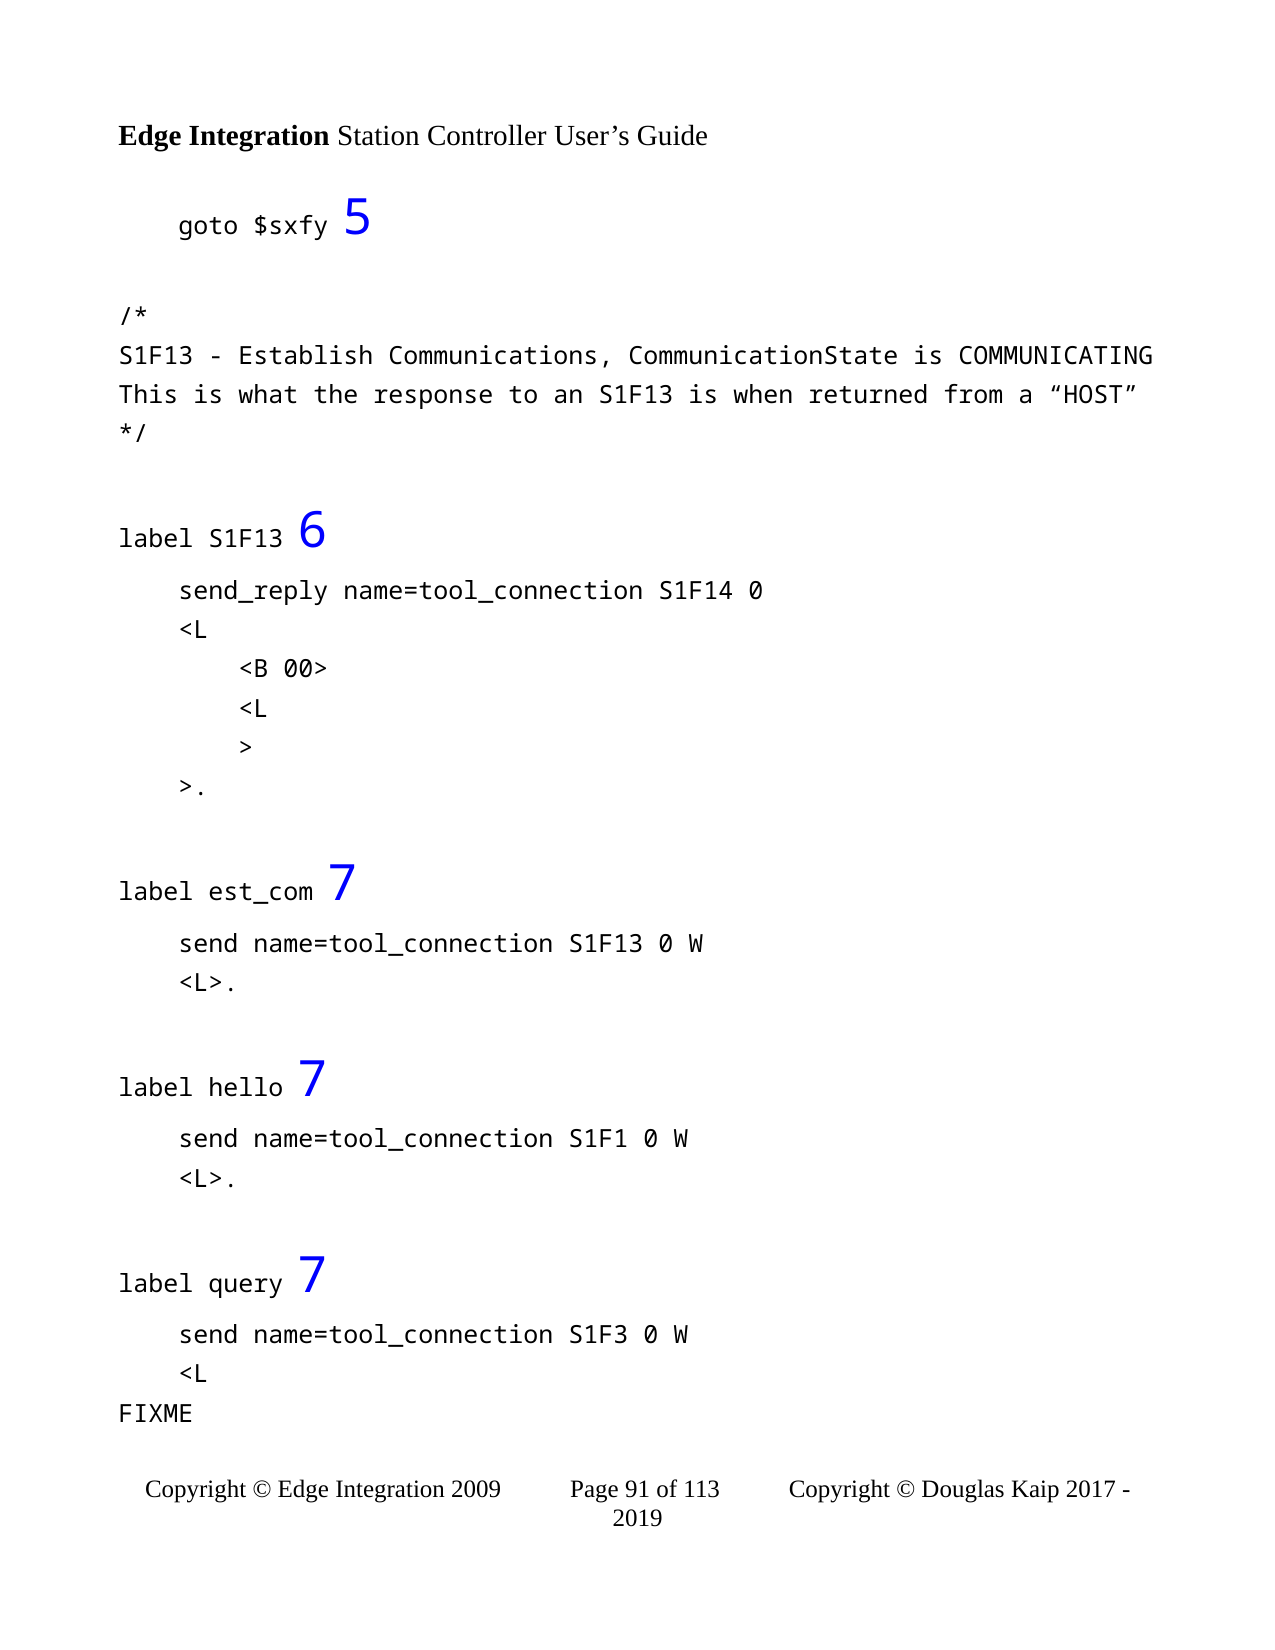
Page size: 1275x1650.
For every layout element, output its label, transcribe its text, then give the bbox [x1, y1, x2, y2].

text >. [118, 769, 1157, 803]
text label hello 7 [118, 1043, 1157, 1111]
text <L>. [118, 1160, 1157, 1194]
text label S1F13 6 [118, 494, 1157, 563]
text /* [118, 299, 1157, 333]
text send_reply name=tool_connection S1F14 0 [118, 573, 1157, 607]
text */ [118, 416, 1157, 450]
text <B 00> [118, 651, 1157, 685]
text S1F13 - Establish Communications, CommunicationState is COMMUNICATING [118, 338, 1157, 372]
text This is what the response to an S1F13 is when returned from a “HOST” [118, 377, 1157, 411]
text send name=tool_connection S1F13 0 W [118, 925, 1157, 959]
text <L [118, 690, 1157, 724]
text goto $sxfy 5 [118, 181, 1157, 249]
text <L>. [118, 964, 1157, 998]
text label est_com 7 [118, 847, 1157, 915]
text <L [118, 612, 1157, 646]
text send name=tool_connection S1F1 0 W [118, 1121, 1157, 1155]
text > [118, 729, 1157, 763]
text FIXME [118, 1395, 1157, 1429]
text <L [118, 1356, 1157, 1390]
text label query 7 [118, 1239, 1157, 1307]
text send name=tool_connection S1F3 0 W [118, 1317, 1157, 1351]
